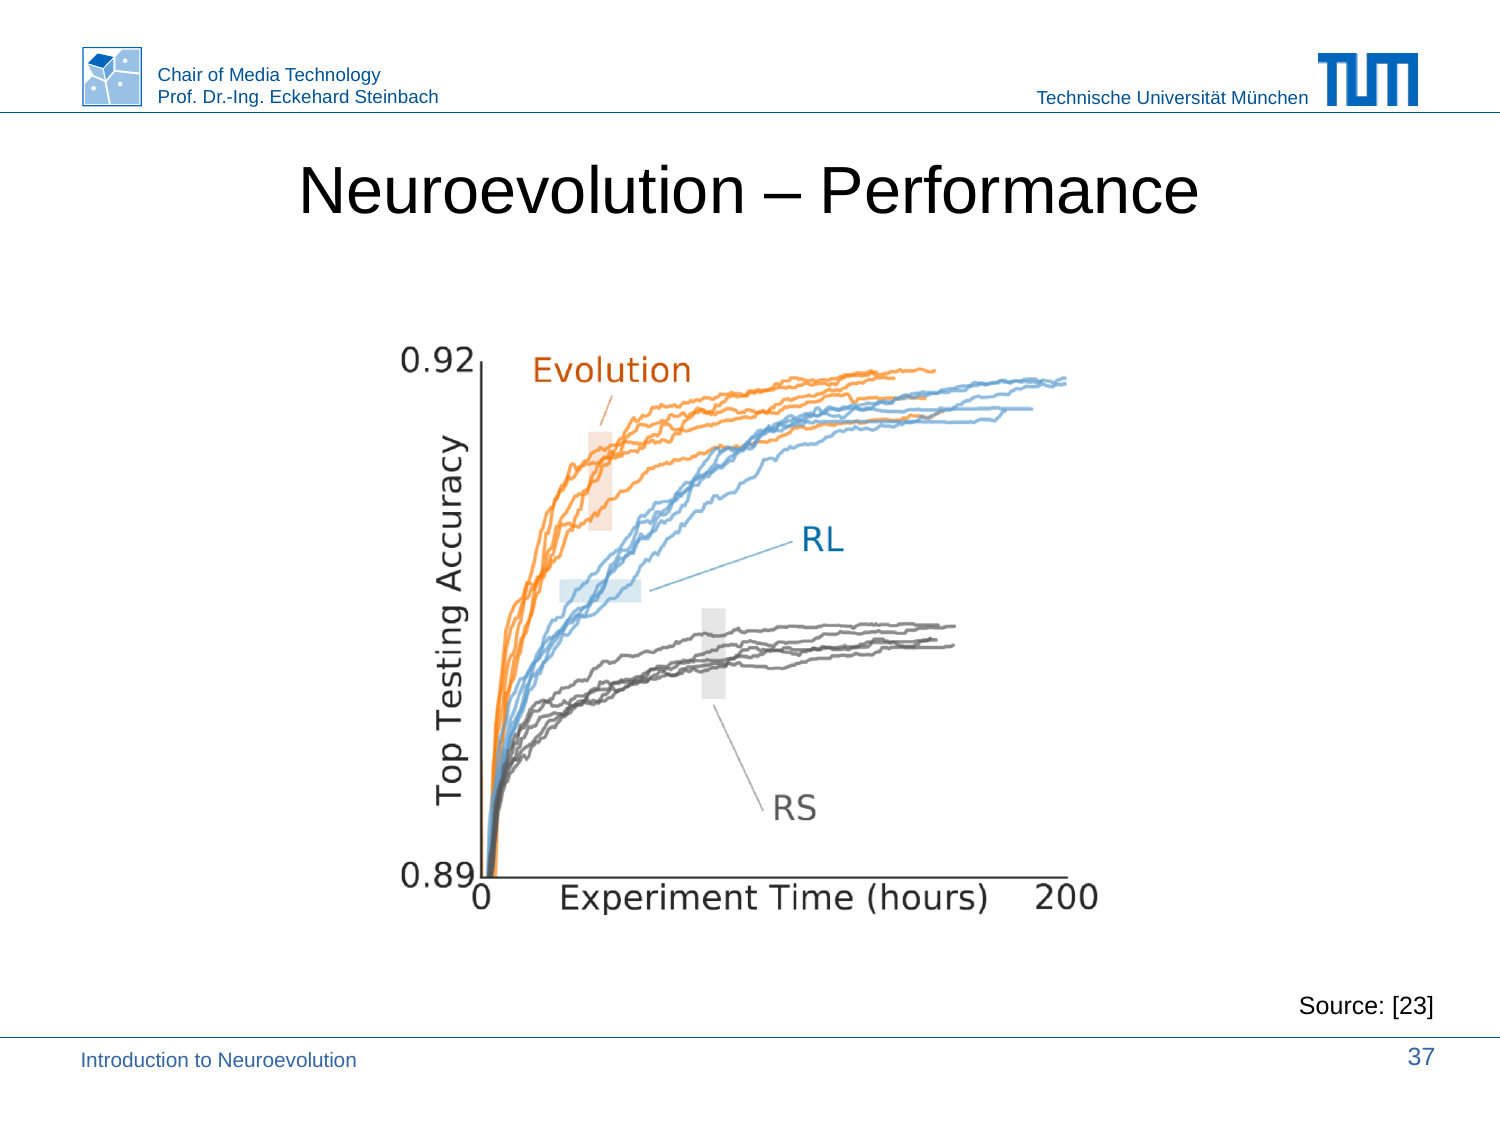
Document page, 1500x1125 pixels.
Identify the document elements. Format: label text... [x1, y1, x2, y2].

picture [399, 344, 1098, 916]
text_box [1392, 1035, 1471, 1090]
text_box Source: [23] [1284, 984, 1480, 1028]
title Neuroevolution – Performance [83, 139, 1417, 239]
picture [1318, 53, 1418, 106]
text_box Introduction to Neuroevolution [65, 1041, 406, 1081]
